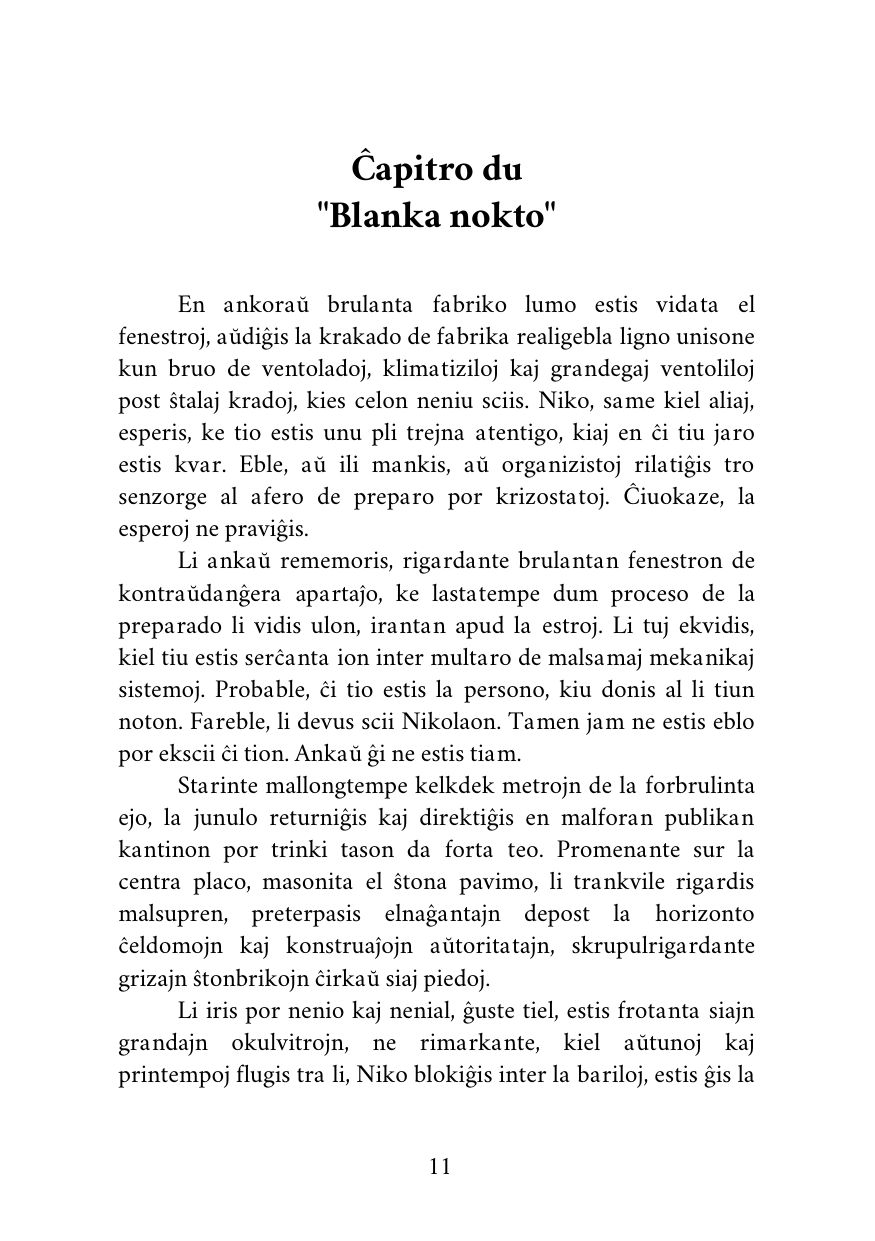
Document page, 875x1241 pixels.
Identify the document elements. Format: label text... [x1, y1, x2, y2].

text Li iris por nenio kaj nenial, ĝuste tiel, estis frotanta siajn grandajn okulvitrojn, ne rimarkante, kiel aŭtunoj kaj printempoj flugis tra li, Niko blokiĝis inter la bariloj, estis ĝis la [118, 993, 756, 1089]
text En ankoraŭ brulanta fabriko lumo estis vidata el fenestroj, aŭdiĝis la krakado de fabrika realigebla ligno unisone kun bruo de ventoladoj, klimatiziloj kaj grandegaj ventoliloj post ŝtalaj kradoj, kies celon neniu sciis. Niko, same kiel aliaj, esperis, ke tio estis unu pli trejna atentigo, kiaj en ĉi tiu jaro estis kvar. Eble, aŭ ili mankis, aŭ organizistoj rilatiĝis tro senzorge al afero de preparo por krizostatoj. Ĉiuokaze, la esperoj ne praviĝis. [118, 287, 756, 544]
text Li ankaŭ rememoris, rigardante brulantan fenestron de kontraŭdanĝera apartaĵo, ke lastatempe dum proceso de la preparado li vidis ulon, irantan apud la estroj. Li tuj ekvidis, kiel tiu estis serĉanta ion inter multaro de malsamaj mekanikaj sistemoj. Probable, ĉi tio estis la persono, kiu donis al li tiun noton. Fareble, li devus scii Nikolaon. Tamen jam ne estis eblo por ekscii ĉi tion. Ankaŭ ĝi ne estis tiam. [118, 544, 756, 768]
text Starinte mallongtempe kelkdek metrojn de la forbrulinta ejo, la junulo returniĝis kaj direktiĝis en malforan publikan kantinon por trinki tason da forta teo. Promenante sur la centra placo, masonita el ŝtona pavimo, li trankvile rigardis malsupren, preterpasis elnaĝantajn depost la horizonto ĉeldomojn kaj konstruaĵojn aŭtoritatajn, skrupulrigardante grizajn ŝtonbrikojn ĉirkaŭ siaj piedoj. [118, 768, 756, 993]
subtitle Ĉapitro du "Blanka nokto" [118, 143, 756, 238]
